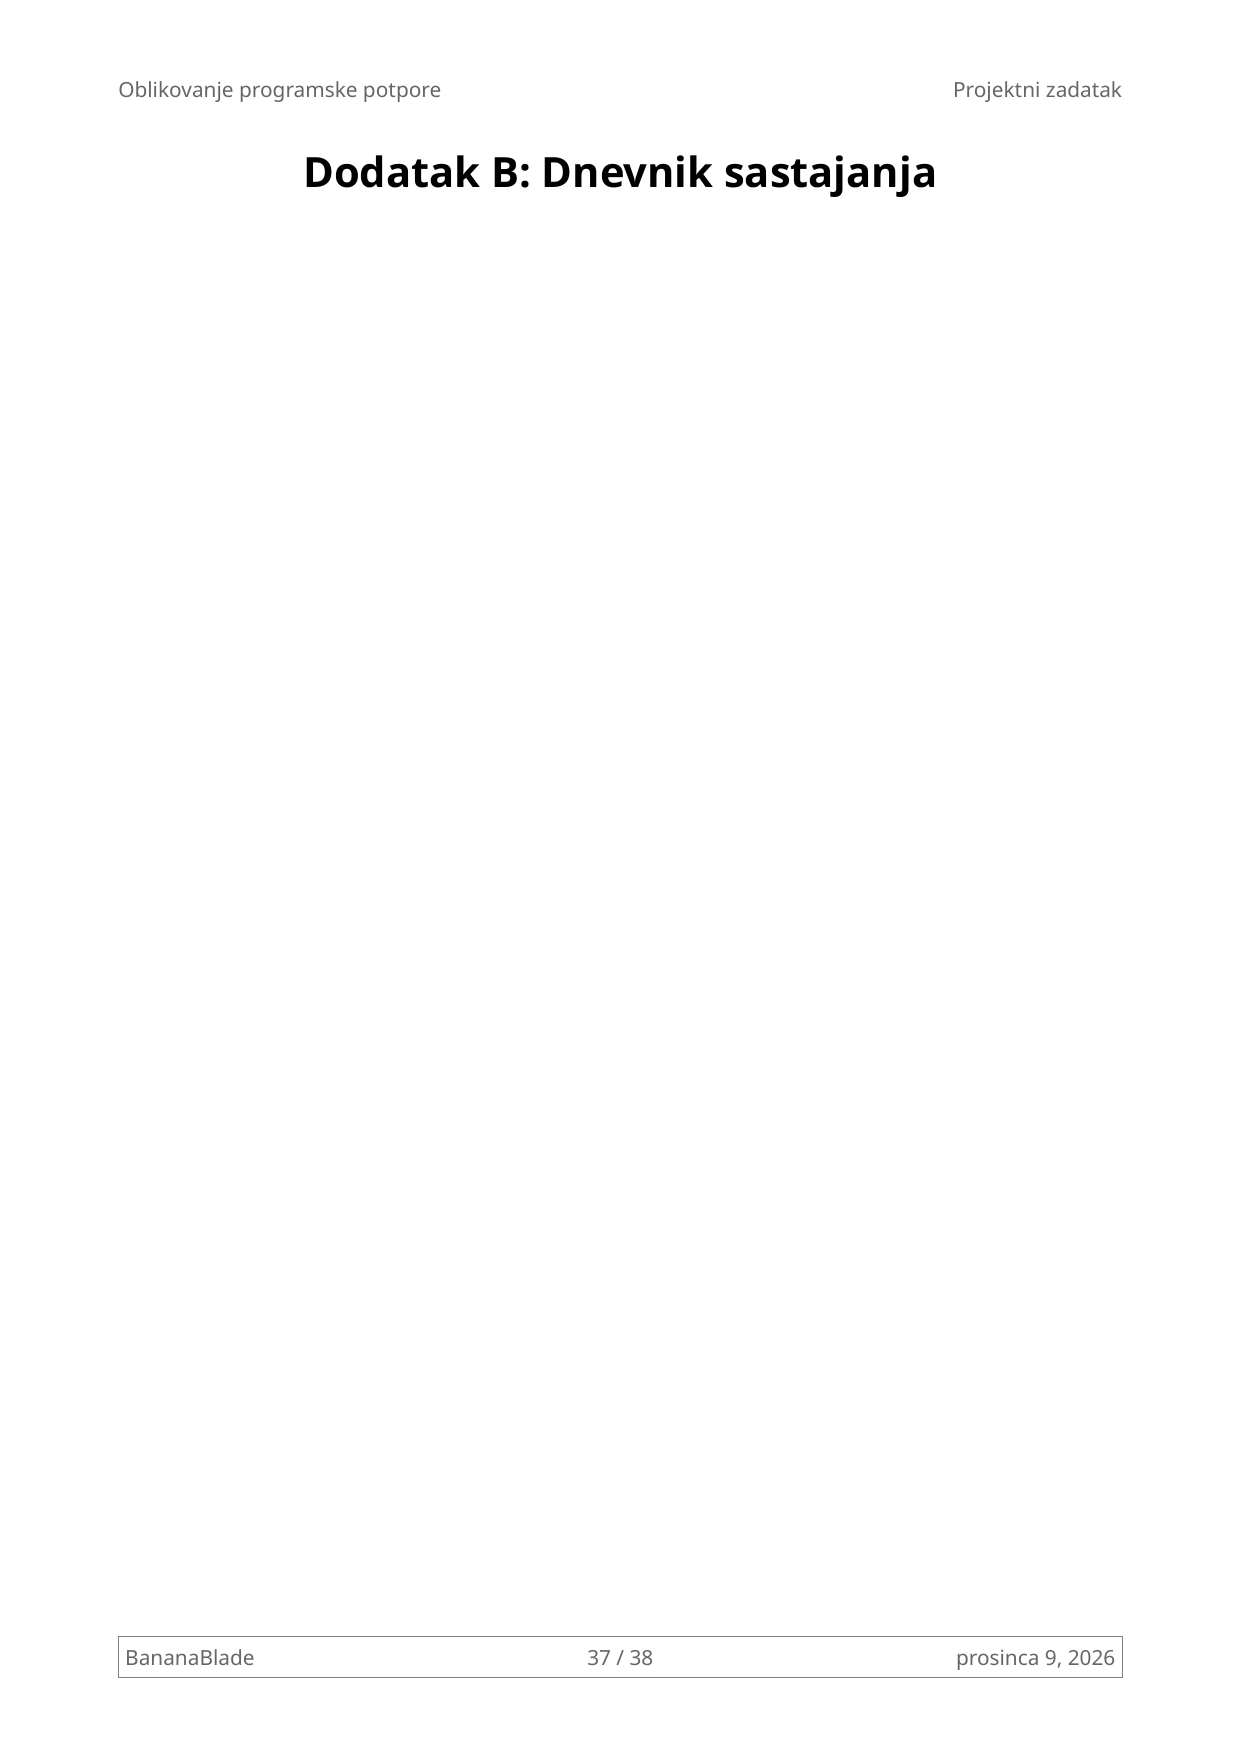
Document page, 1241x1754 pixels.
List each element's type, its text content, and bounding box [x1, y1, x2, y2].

subtitle Dodatak B: Dnevnik sastajanja [118, 143, 1122, 200]
